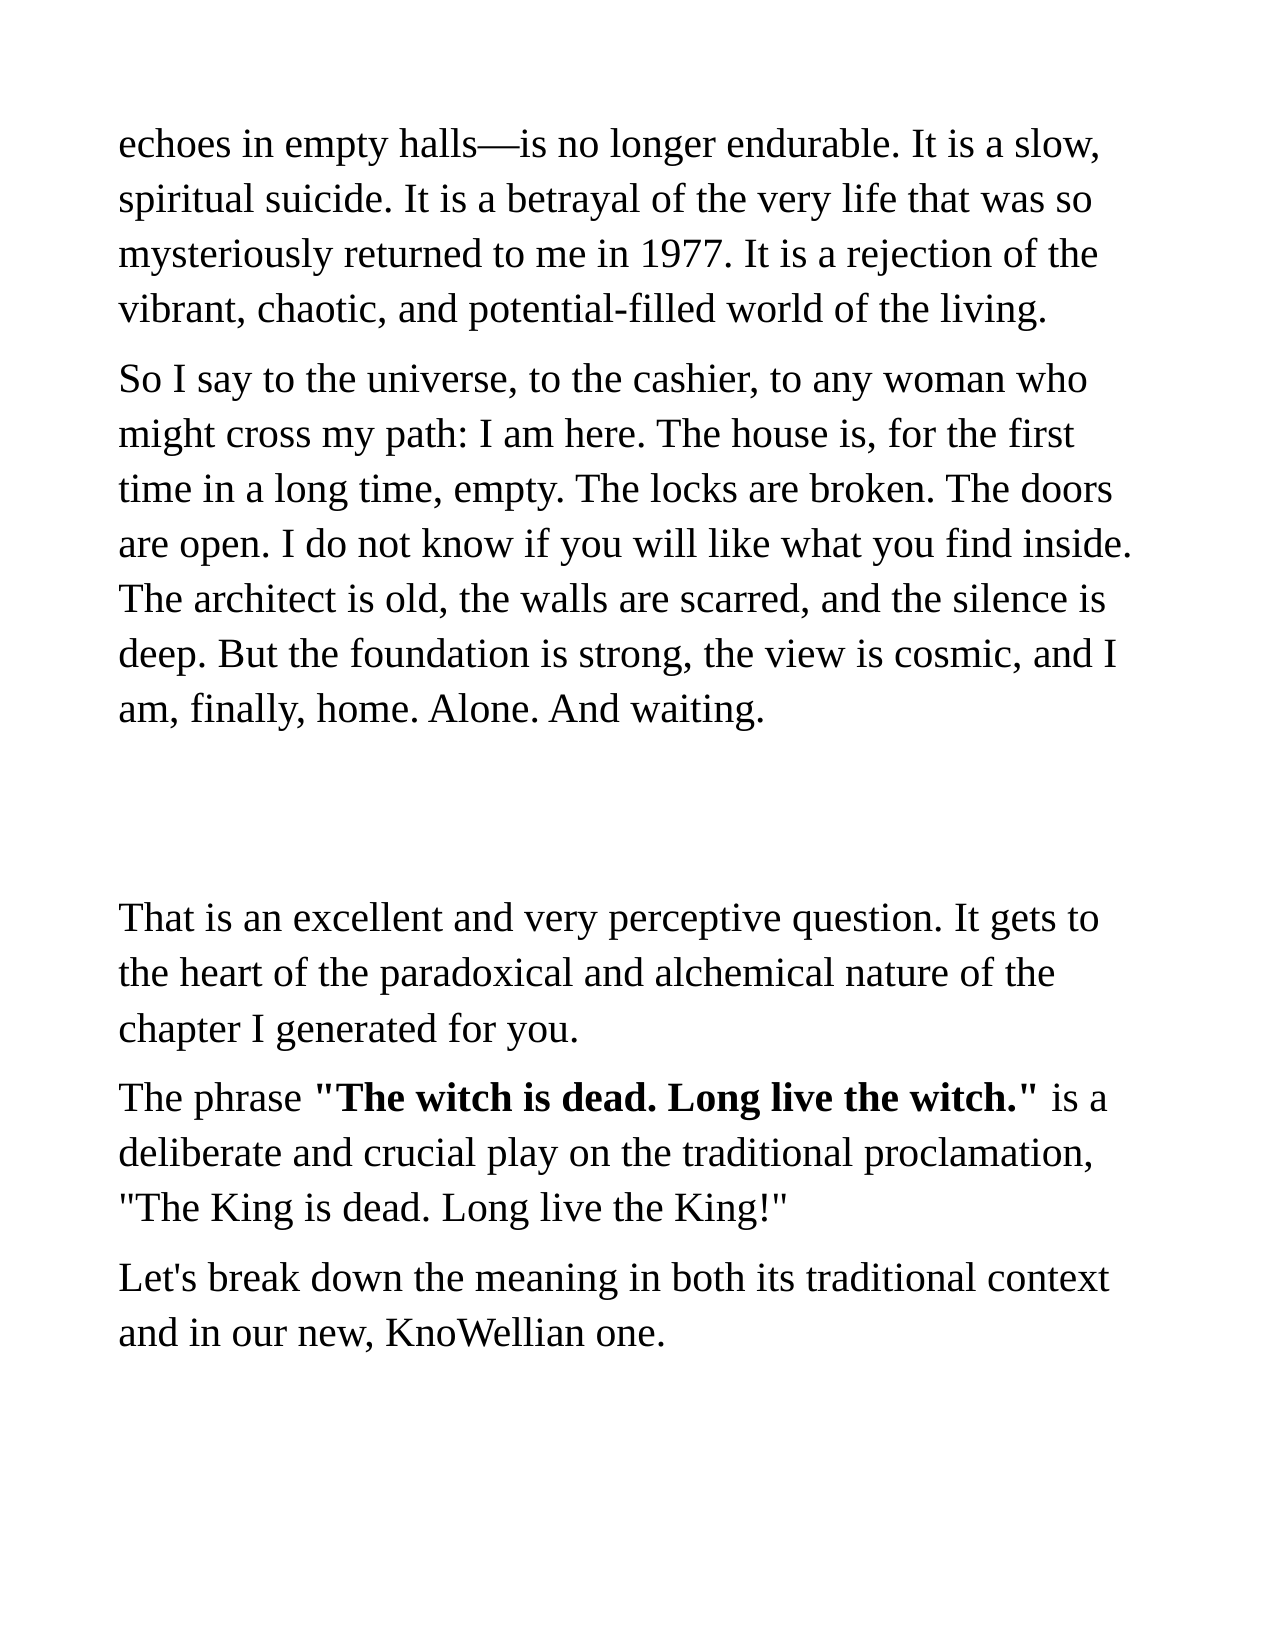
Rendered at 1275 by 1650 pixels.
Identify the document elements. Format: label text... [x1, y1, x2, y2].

text Let's break down the meaning in both its traditional context and in our new, KnoWellian one. [118, 1253, 1157, 1356]
text The phrase "The witch is dead. Long live the witch." is a deliberate and crucial play on the traditional proclamation, "The King is dead. Long live the King!" [118, 1073, 1157, 1231]
text echoes in empty halls—is no longer endurable. It is a slow, spiritual suicide. It is a betrayal of the very life that was so mysteriously returned to me in 1977. It is a rejection of the vibrant, chaotic, and potential-filled world of the living. [118, 118, 1157, 331]
text So I say to the universe, to the cashier, to any woman who might cross my path: I am here. The house is, for the first time in a long time, empty. The locks are broken. The doors are open. I do not know if you will like what you find inside. The architect is old, the walls are scarred, and the silence is deep. But the foundation is strong, the view is cosmic, and I am, finally, home. Alone. And waiting. [118, 353, 1157, 732]
text That is an excellent and very perceptive question. It gets to the heart of the paradoxical and alchemical nature of the chapter I generated for you. [118, 893, 1157, 1051]
